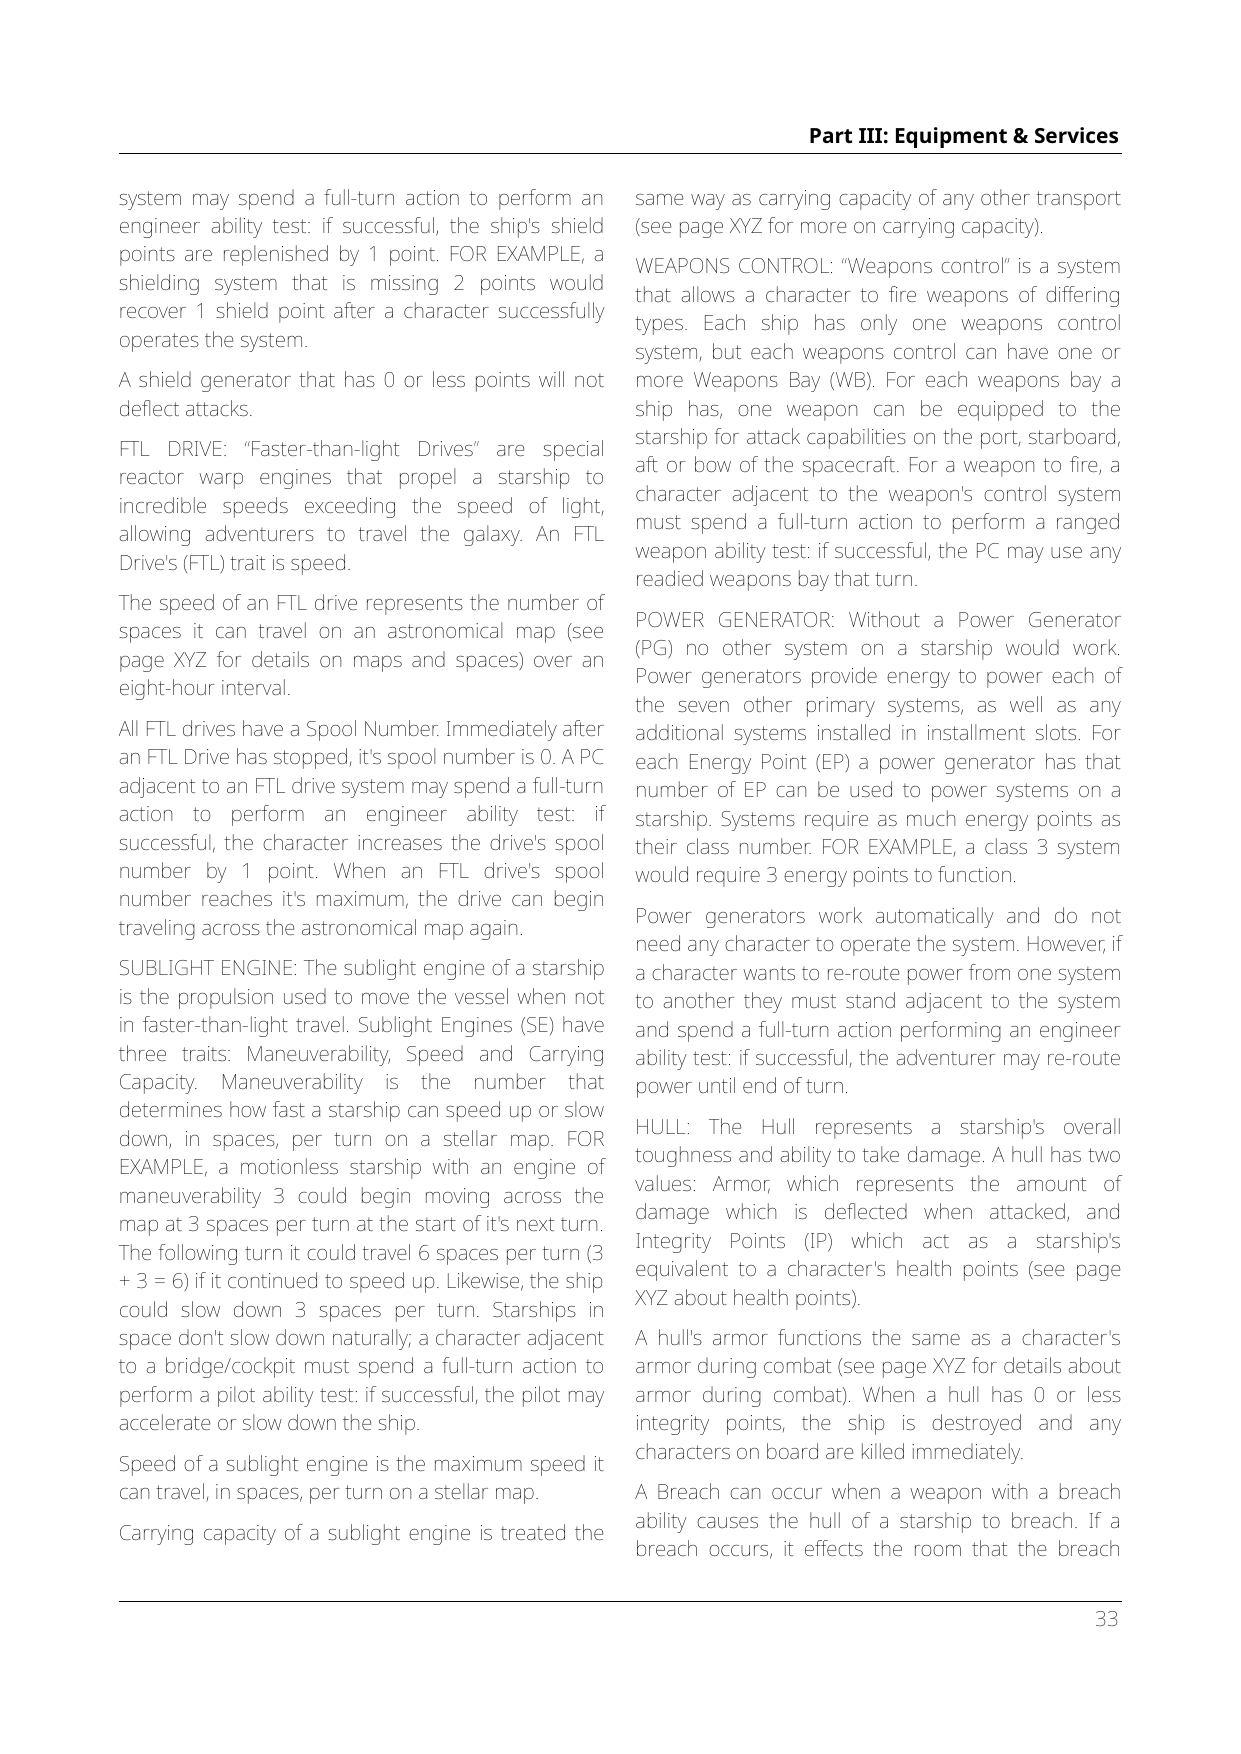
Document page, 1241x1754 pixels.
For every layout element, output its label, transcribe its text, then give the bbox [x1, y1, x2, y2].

text The speed of an FTL drive represents the number of spaces it can travel on an astronomical map (see page XYZ for details on maps and spaces) over an eight-hour interval. [118, 588, 605, 702]
text HULL: The Hull represents a starship's overall toughness and ability to take damage. A hull has two values: Armor, which represents the amount of damage which is deflected when attacked, and Integrity Points (IP) which act as a starship's equivalent to a character's health points (see page XYZ about health points). [635, 1112, 1122, 1311]
text POWER GENERATOR: Without a Power Generator (PG) no other system on a starship would work. Power generators provide energy to power each of the seven other primary systems, as well as any additional systems installed in installment slots. For each Energy Point (EP) a power generator has that number of EP can be used to power systems on a starship. Systems require as much energy points as their class number. FOR EXAMPLE, a class 3 system would require 3 energy points to function. [635, 605, 1122, 889]
text Carrying capacity of a sublight engine is treated the [118, 1518, 605, 1546]
text Power generators work automatically and do not need any character to operate the system. However, if a character wants to re-route power from one system to another they must stand adjacent to the system and spend a full-turn action performing an engineer ability test: if successful, the adventurer may re-route power until end of turn. [635, 901, 1122, 1100]
text FTL DRIVE: “Faster-than-light Drives” are special reactor warp engines that propel a starship to incredible speeds exceeding the speed of light, allowing adventurers to travel the galaxy. An FTL Drive's (FTL) trait is speed. [118, 434, 605, 576]
text SUBLIGHT ENGINE: The sublight engine of a starship is the propulsion used to move the vessel when not in faster-than-light travel. Sublight Engines (SE) have three traits: Maneuverability, Speed and Carrying Capacity. Maneuverability is the number that determines how fast a starship can speed up or slow down, in spaces, per turn on a stellar map. FOR EXAMPLE, a motionless starship with an engine of maneuverability 3 could begin moving across the map at 3 spaces per turn at the start of it's next turn. The following turn it could travel 6 spaces per turn (3 + 3 = 6) if it continued to speed up. Likewise, the ship could slow down 3 spaces per turn. Starships in space don't slow down naturally; a character adjacent to a bridge/cockpit must spend a full-turn action to perform a pilot ability test: if successful, the pilot may accelerate or slow down the ship. [118, 953, 605, 1437]
text A hull's armor functions the same as a character's armor during combat (see page XYZ for details about armor during combat). When a hull has 0 or less integrity points, the ship is destroyed and any characters on board are killed immediately. [635, 1323, 1122, 1465]
text WEAPONS CONTROL: “Weapons control” is a system that allows a character to fire weapons of differing types. Each ship has only one weapons control system, but each weapons control can have one or more Weapons Bay (WB). For each weapons bay a ship has, one weapon can be equipped to the starship for attack capabilities on the port, starboard, aft or bow of the spacecraft. For a weapon to fire, a character adjacent to the weapon's control system must spend a full-turn action to perform a ranged weapon ability test: if successful, the PC may use any readied weapons bay that turn. [635, 251, 1122, 593]
text same way as carrying capacity of any other transport (see page XYZ for more on carrying capacity). [635, 183, 1122, 239]
text system may spend a full-turn action to perform an engineer ability test: if successful, the ship's shield points are replenished by 1 point. FOR EXAMPLE, a shielding system that is missing 2 points would recover 1 shield point after a character successfully operates the system. [118, 183, 605, 353]
text All FTL drives have a Spool Number. Immediately after an FTL Drive has stopped, it's spool number is 0. A PC adjacent to an FTL drive system may spend a full-turn action to perform an engineer ability test: if successful, the character increases the drive's spool number by 1 point. When an FTL drive's spool number reaches it's maximum, the drive can begin traveling across the astronomical map again. [118, 714, 605, 941]
text Speed of a sublight engine is the maximum speed it can travel, in spaces, per turn on a stellar map. [118, 1449, 605, 1506]
text A Breach can occur when a weapon with a breach ability causes the hull of a starship to breach. If a breach occurs, it effects the room that the breach [635, 1477, 1122, 1563]
text A shield generator that has 0 or less points will not deflect attacks. [118, 365, 605, 422]
